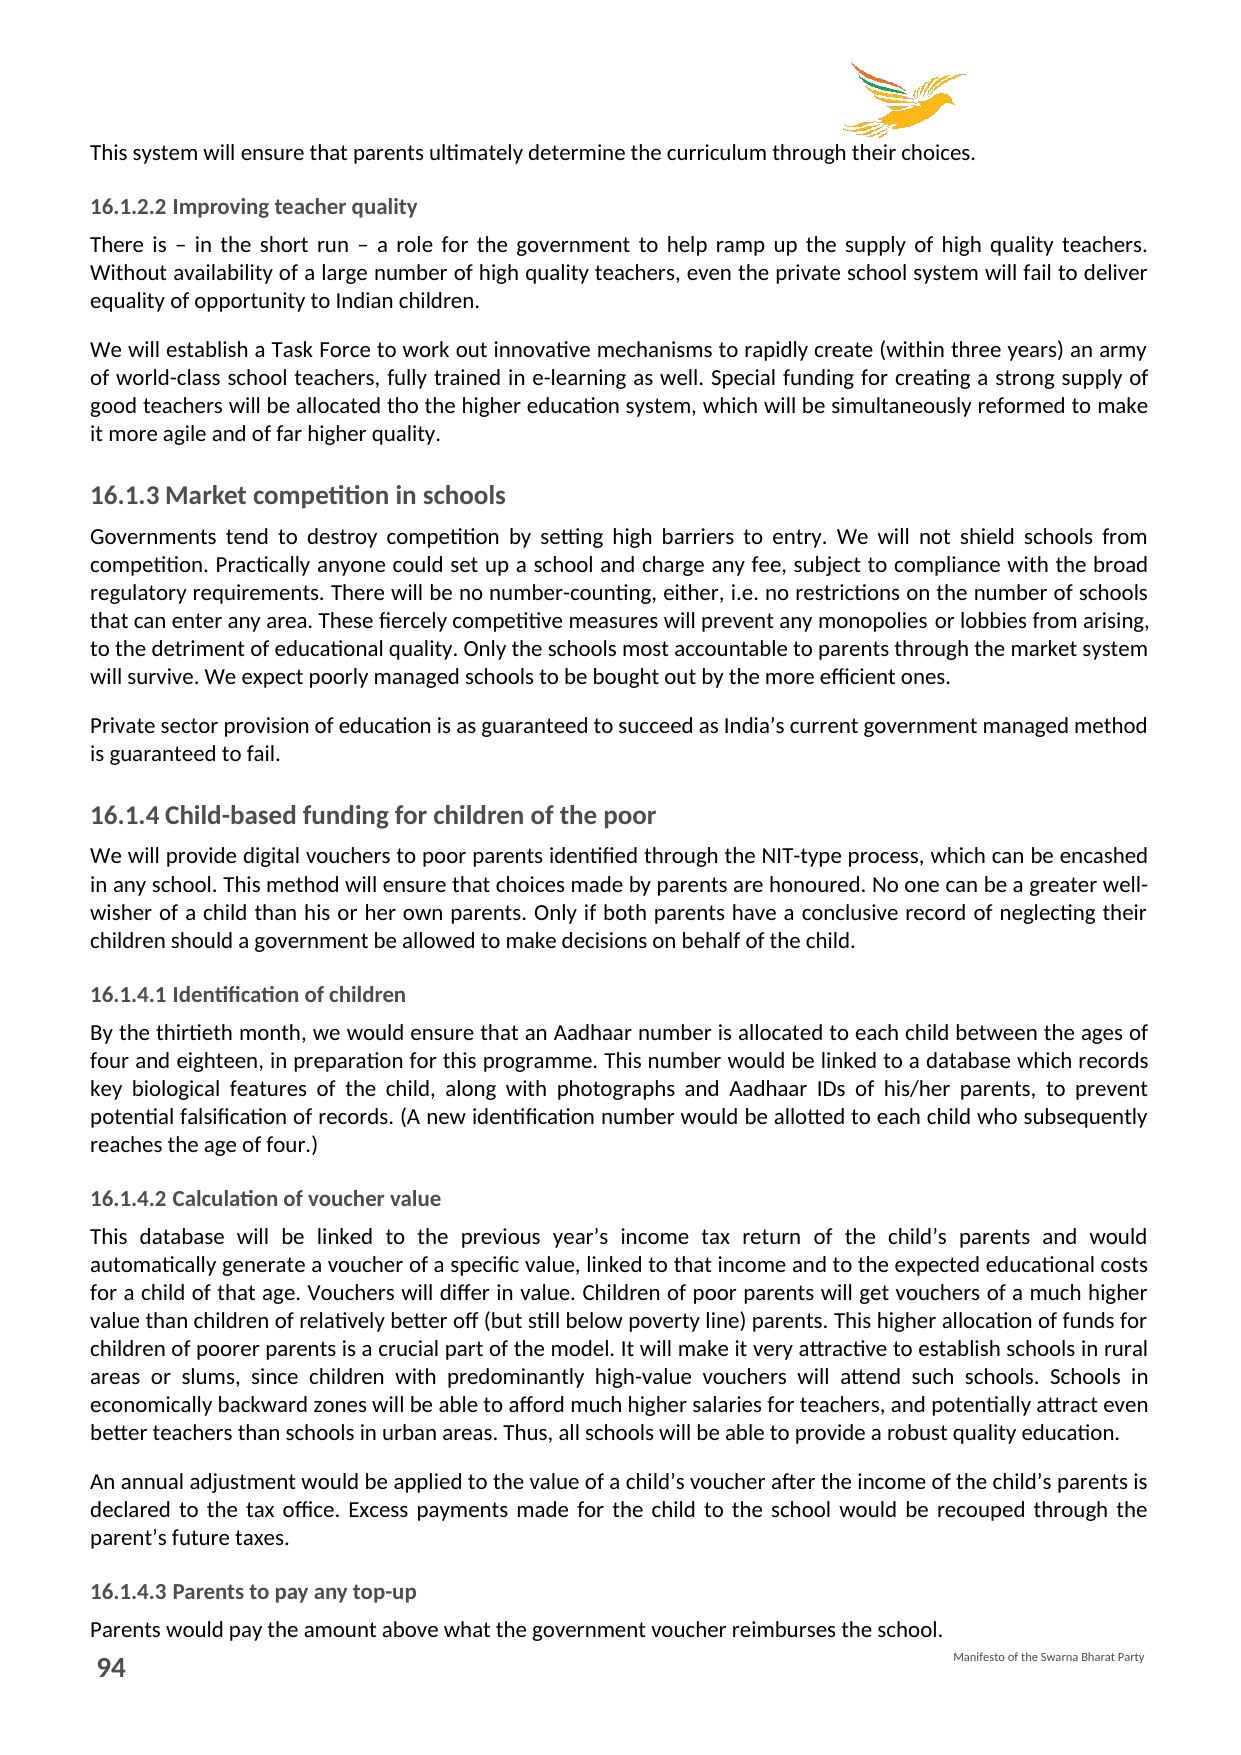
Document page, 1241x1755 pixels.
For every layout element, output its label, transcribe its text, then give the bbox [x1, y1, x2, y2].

text This database will be linked to the previous year’s income tax return of the child’s parents and would automatically generate a voucher of a specific value, linked to that income and to the expected educational costs for a child of that age. Vouchers will differ in value. Children of poor parents will get vouchers of a much higher value than children of relatively better off (but still below poverty line) parents. This higher allocation of funds for children of poorer parents is a crucial part of the model. It will make it very attractive to establish schools in rural areas or slums, since children with predominantly high-value vouchers will attend such schools. Schools in economically backward zones will be able to afford much higher salaries for teachers, and potentially attract even better teachers than schools in urban areas. Thus, all schools will be able to provide a robust quality education. [90, 1222, 1150, 1446]
text An annual adjustment would be applied to the value of a child’s voucher after the income of the child’s parents is declared to the tax office. Excess payments made for the child to the school would be recouped through the parent’s future taxes. [90, 1467, 1150, 1551]
text This system will ensure that parents ultimately determine the curriculum through their choices. [90, 138, 1150, 166]
subtitle Market competition in schools [90, 478, 1150, 512]
text By the thirtieth month, we would ensure that an Aadhaar number is allocated to each child between the ages of four and eighteen, in preparation for this programme. This number would be linked to a database which records key biological features of the child, along with photographs and Aadhaar IDs of his/her parents, to prevent potential falsification of records. (A new identification number would be allotted to each child who subsequently reaches the age of four.) [90, 1018, 1150, 1158]
subtitle Identification of children [90, 981, 1150, 1007]
subtitle Parents to pay any top-up [90, 1578, 1150, 1605]
text There is – in the short run – a role for the government to help ramp up the supply of high quality teachers. Without availability of a large number of high quality teachers, even the private school system will fail to deliver equality of opportunity to Indian children. [90, 230, 1150, 314]
text We will establish a Task Force to work out innovative mechanisms to rapidly create (within three years) an army of world-class school teachers, fully trained in e-learning as well. Special funding for creating a strong supply of good teachers will be allocated tho the higher education system, which will be simultaneously reformed to make it more agile and of far higher quality. [90, 335, 1150, 447]
text Parents would pay the amount above what the government voucher reimburses the school. [90, 1615, 1150, 1643]
text Governments tend to destroy competition by setting high barriers to entry. We will not shield schools from competition. Practically anyone could set up a school and charge any fee, subject to compliance with the broad regulatory requirements. There will be no number-counting, either, i.e. no restrictions on the number of schools that can enter any area. These fiercely competitive measures will prevent any monopolies or lobbies from arising, to the detriment of educational quality. Only the schools most accountable to parents through the market system will survive. We expect poorly managed schools to be bought out by the more efficient ones. [90, 522, 1150, 690]
text We will provide digital vouchers to poor parents identified through the NIT-type process, which can be encashed in any school. This method will ensure that choices made by parents are honoured. No one can be a greater well-wisher of a child than his or her own parents. Only if both parents have a conclusive record of neglecting their children should a government be allowed to make decisions on behalf of the child. [90, 842, 1150, 954]
text Private sector provision of education is as guaranteed to succeed as India’s current government managed method is guaranteed to fail. [90, 711, 1150, 767]
subtitle Improving teacher quality [90, 193, 1150, 220]
subtitle Child-based funding for children of the poor [90, 798, 1150, 831]
subtitle Calculation of voucher value [90, 1185, 1150, 1212]
